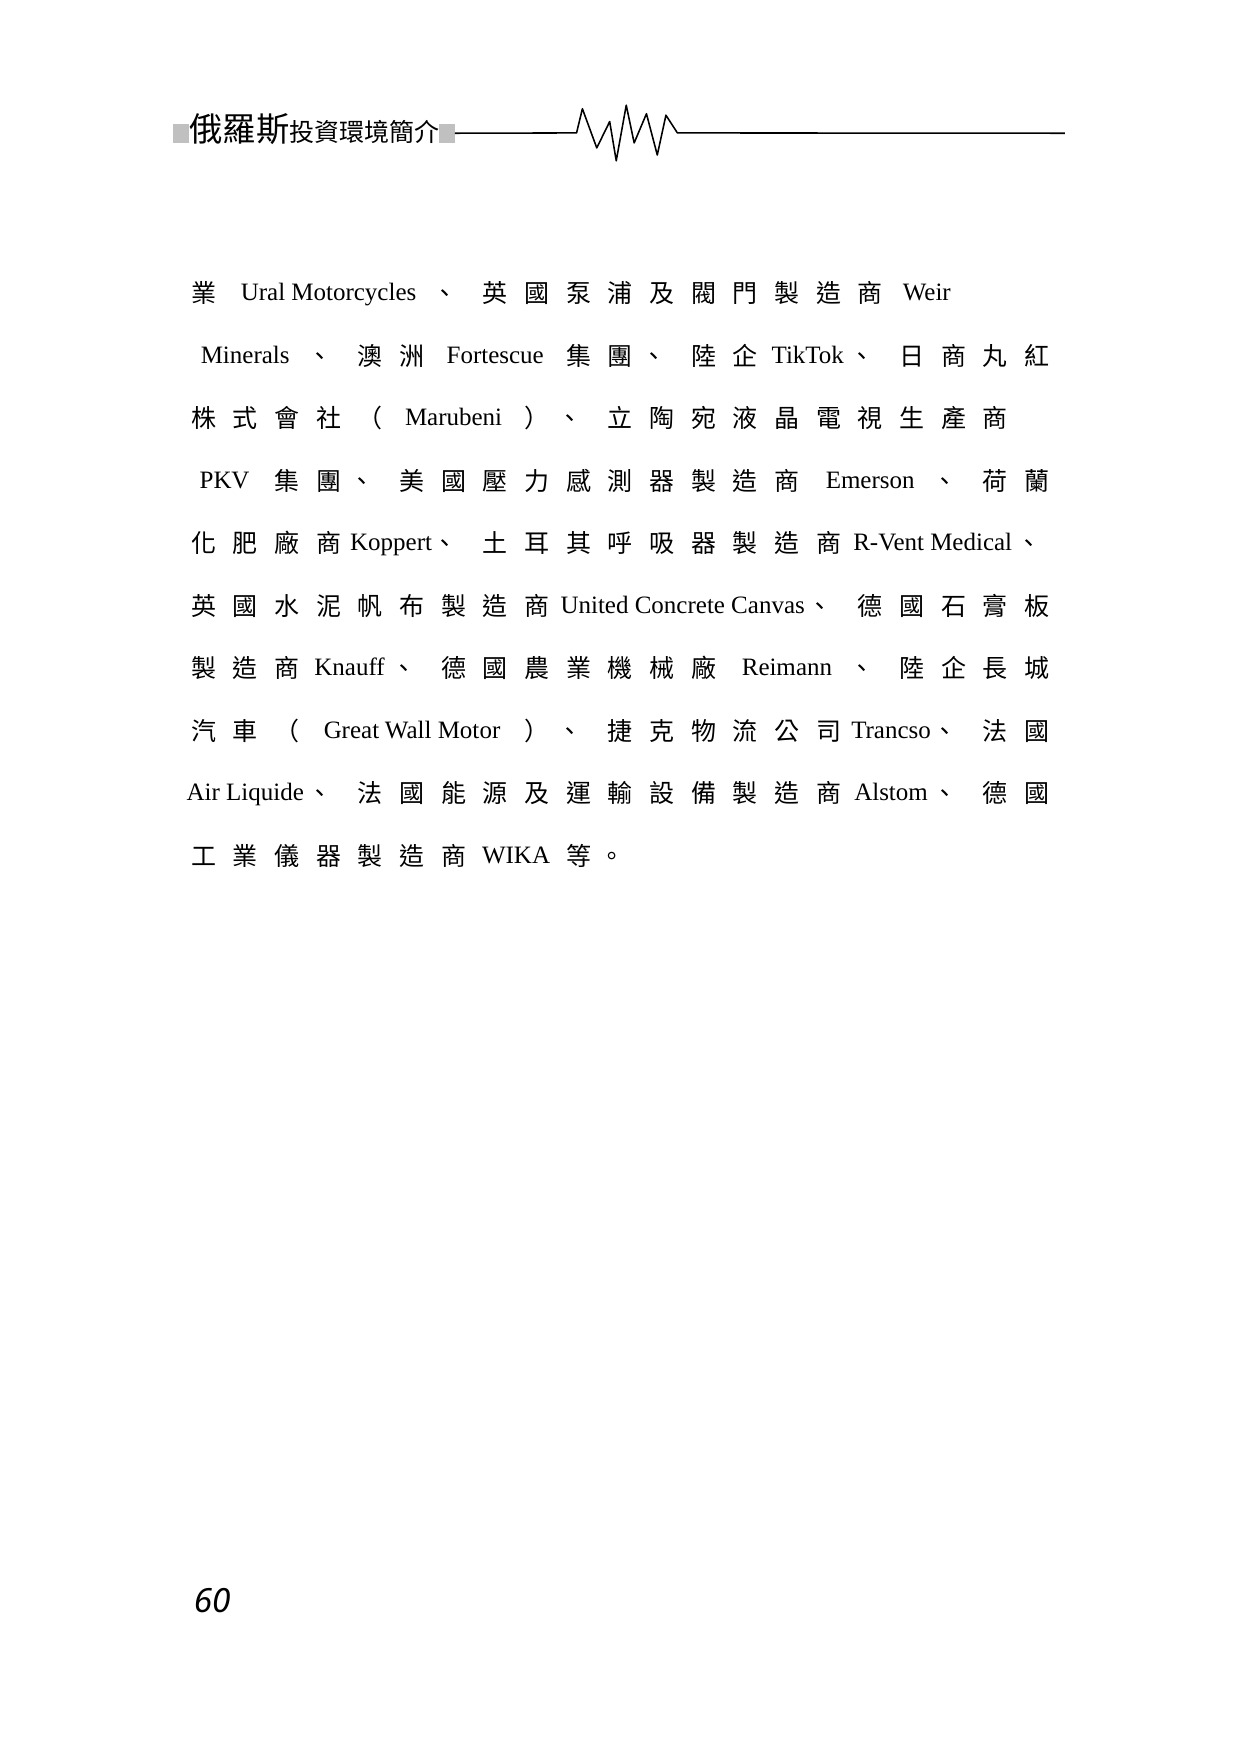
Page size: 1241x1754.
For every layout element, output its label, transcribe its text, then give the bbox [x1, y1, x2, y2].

text 業Ural Motorcycles、英國泵浦及閥門製造商Weir Minerals、澳洲Fortescue集團、陸企TikTok、日商丸紅株式會社（Marubeni）、立陶宛液晶電視生產商PKV集團、美國壓力感測器製造商Emerson、荷蘭化肥廠商Koppert、土耳其呼吸器製造商R-Vent Medical、英國水泥帆布製造商United Concrete Canvas、德國石膏板製造商Knauff、德國農業機械廠Reimann、陸企長城汽車（Great Wall Motor）、捷克物流公司Trancso、法國Air Liquide、法國能源及運輸設備製造商Alstom、德國工業儀器製造商WIKA等。 [183, 250, 1058, 875]
